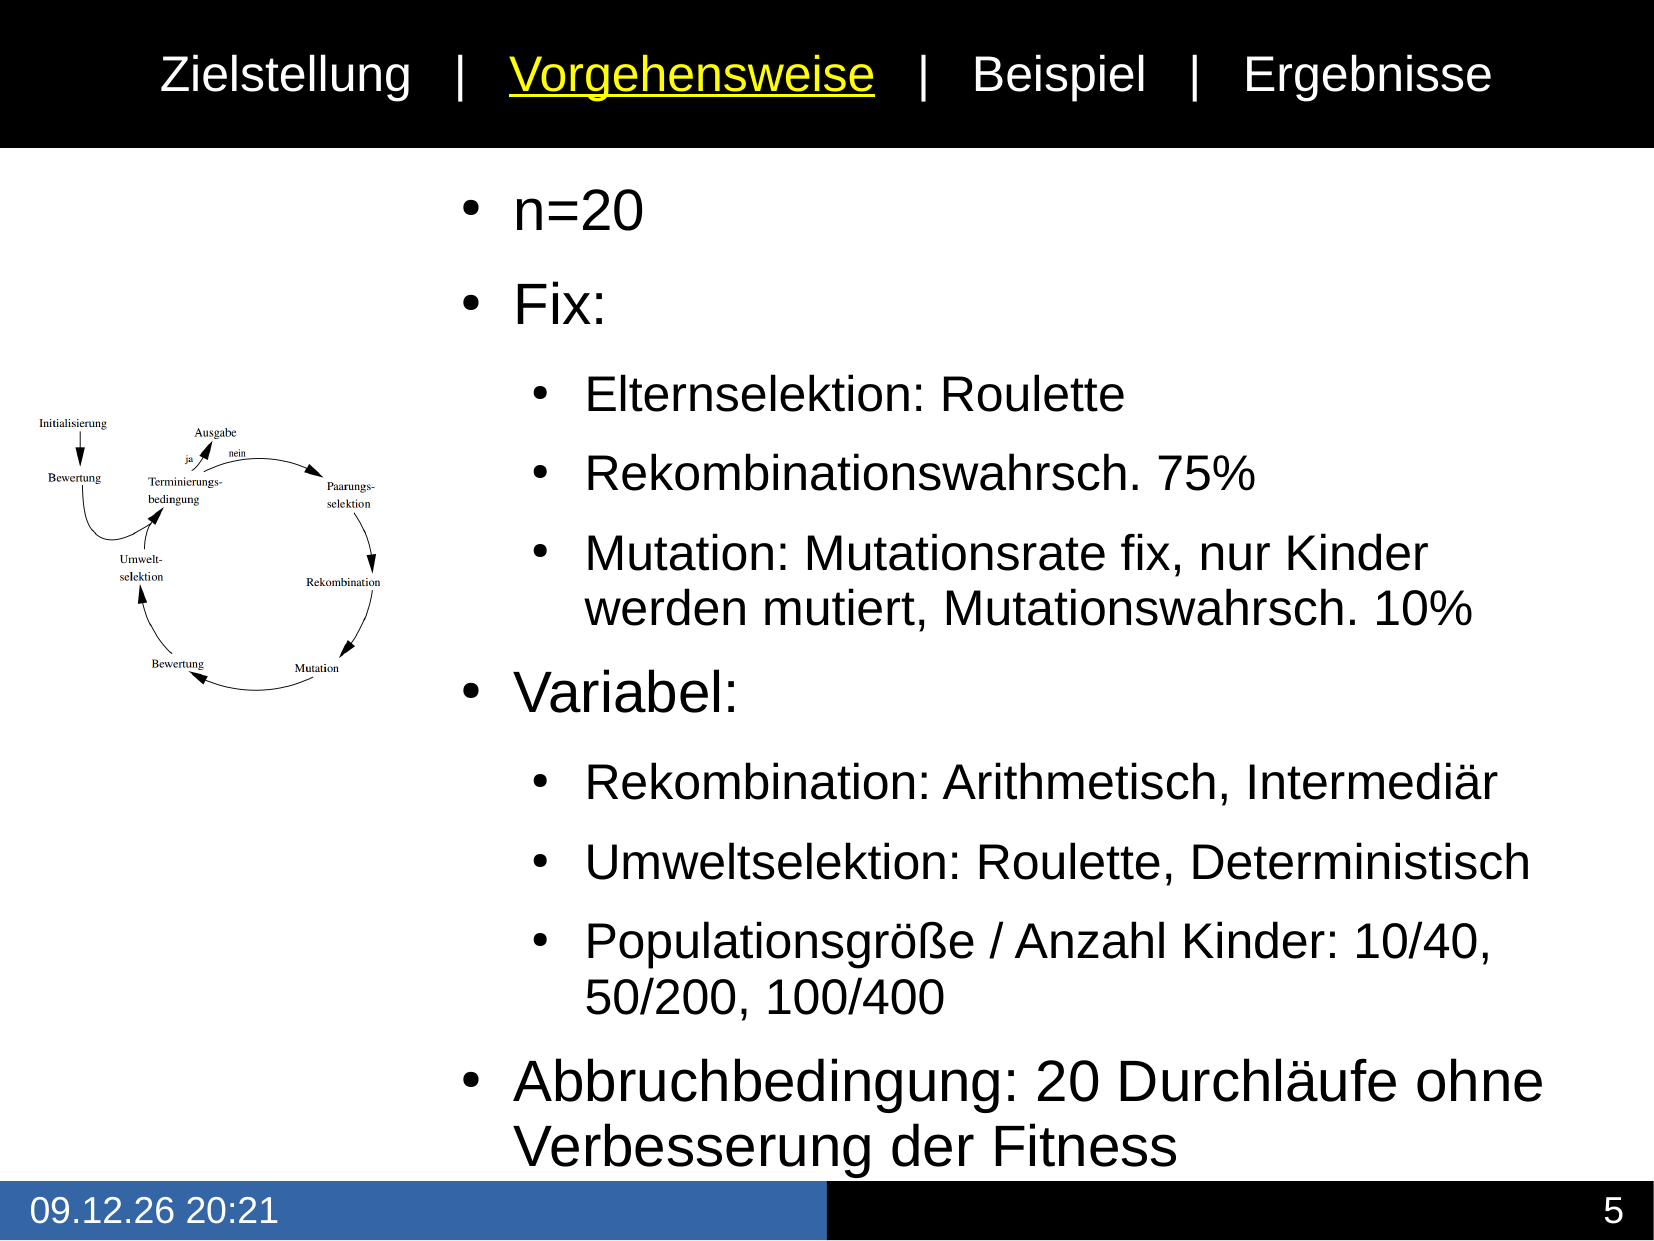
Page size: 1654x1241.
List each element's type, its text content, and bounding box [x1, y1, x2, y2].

text_box Zielstellung | Vorgehensweise | Beispiel | Ergebnisse [0, 0, 1654, 148]
list n=20 Fix: Elternselektion: Roulette Rekombinationswahrsch. 75% Mutation: Mutationsrate fix, nur Kinder werden mutiert, Mutationswahrsch. 10% Variabel: Rekombination: Arithmetisch, Intermediär Umweltselektion: Roulette, Deterministisch Populationsgröße / Anzahl Kinder: 10/40, 50/200, 100/400 Abbruchbedingung: 20 Durchläufe ohne Verbesserung der Fitness [442, 177, 1577, 1179]
picture [34, 413, 384, 695]
